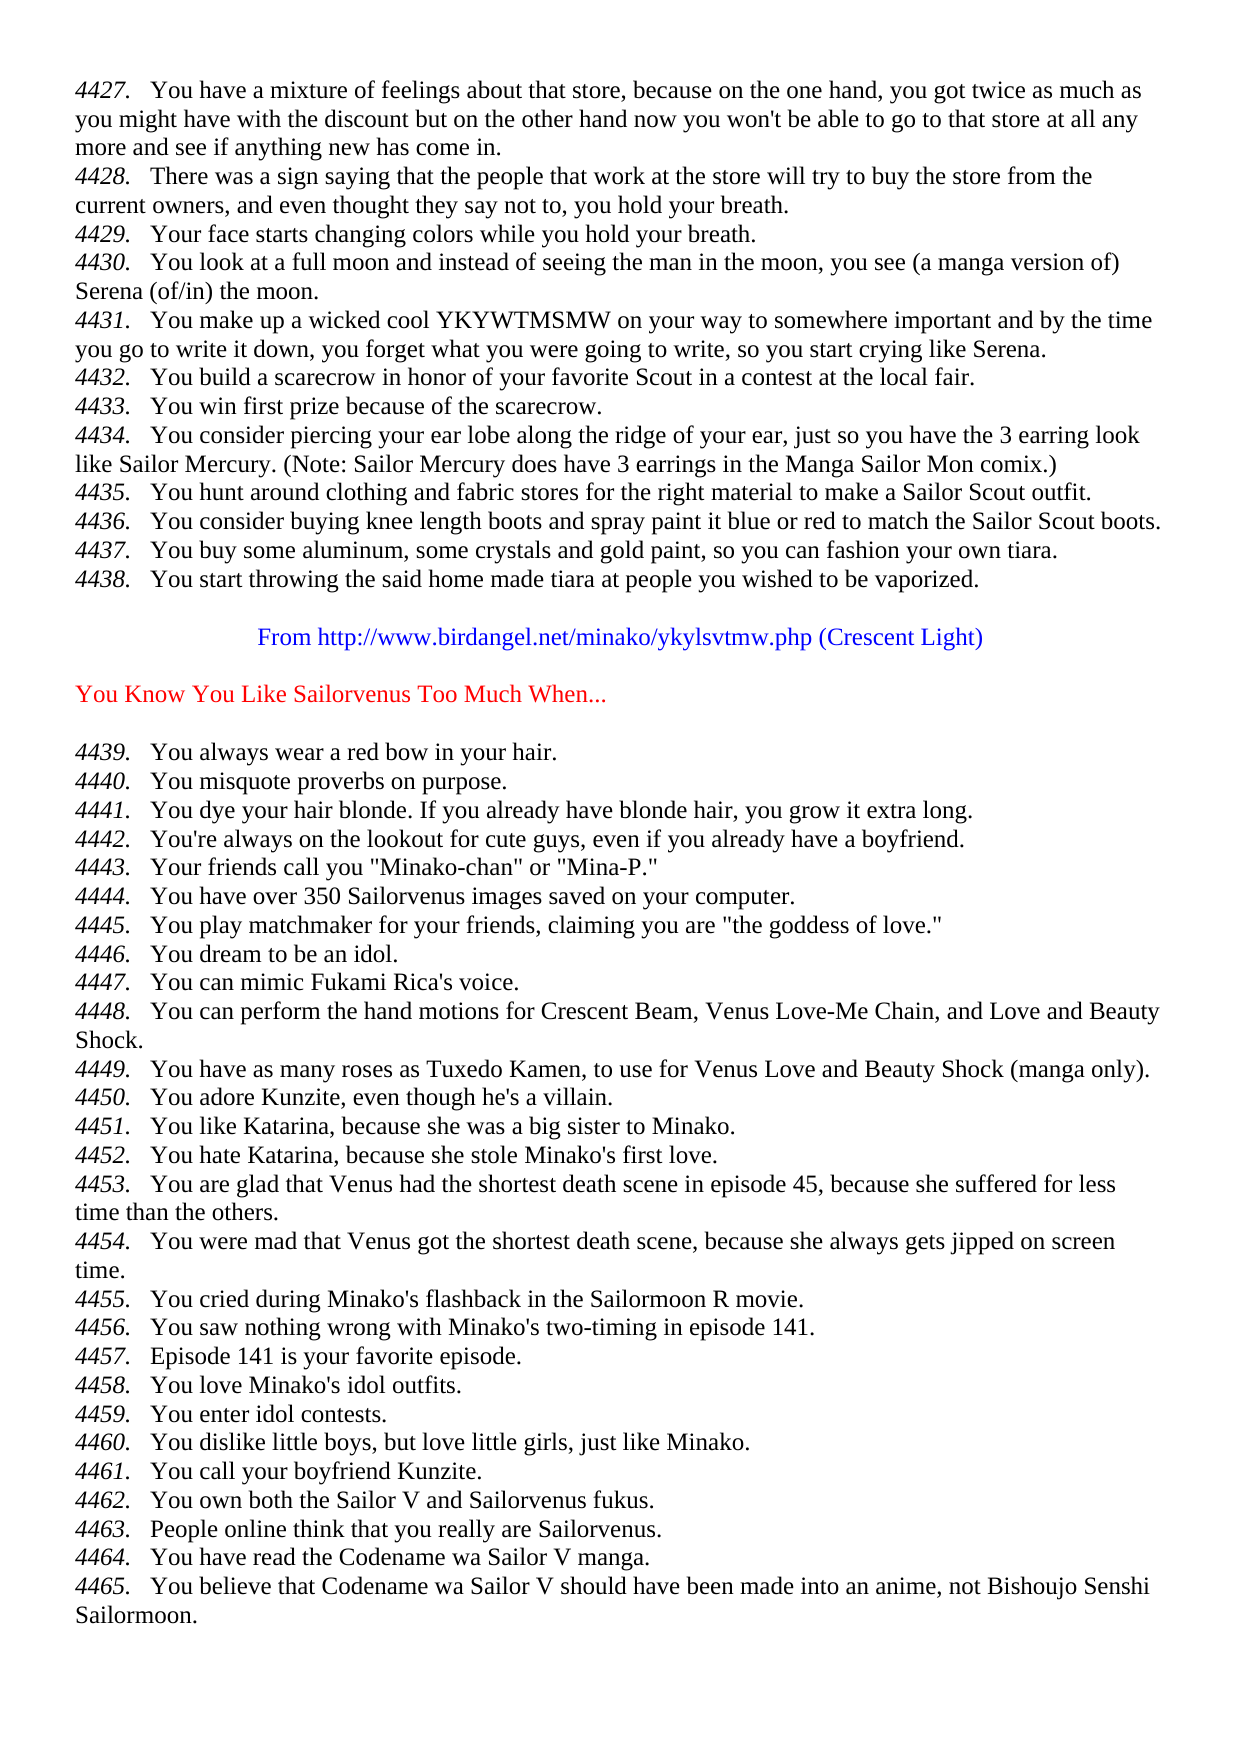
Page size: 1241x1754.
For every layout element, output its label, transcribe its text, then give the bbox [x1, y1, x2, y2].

list You have as many roses as Tuxedo Kamen, to use for Venus Love and Beauty Shock (manga only). [75, 1054, 1165, 1082]
list You are glad that Venus had the shortest death scene in episode 45, because she suffered for less time than the others. [75, 1169, 1165, 1226]
list You misquote proverbs on purpose. [75, 766, 1165, 795]
list You dislike little boys, but love little girls, just like Minako. [75, 1427, 1165, 1456]
list You consider buying knee length boots and spray paint it blue or red to match the Sailor Scout boots. [75, 506, 1165, 535]
list You have a mixture of feelings about that store, because on the one hand, you got twice as much as you might have with the discount but on the other hand now you won't be able to go to that store at all any more and see if anything new has come in. [75, 75, 1165, 161]
list You consider piercing your ear lobe along the ridge of your ear, just so you have the 3 earring look like Sailor Mercury. (Note: Sailor Mercury does have 3 earrings in the Manga Sailor Mon comix.) [75, 420, 1165, 477]
text You Know You Like Sailorvenus Too Much When... [75, 679, 1165, 708]
list You own both the Sailor V and Sailorvenus fukus. [75, 1485, 1165, 1514]
list You look at a full moon and instead of seeing the man in the moon, you see (a manga version of) Serena (of/in) the moon. [75, 247, 1165, 305]
list You hate Katarina, because she stole Minako's first love. [75, 1140, 1165, 1169]
list You were mad that Venus got the shortest death scene, because she always gets jipped on screen time. [75, 1226, 1165, 1284]
list You dye your hair blonde. If you already have blonde hair, you grow it extra long. [75, 795, 1165, 824]
list You build a scarecrow in honor of your favorite Scout in a contest at the local fair. [75, 362, 1165, 391]
list You're always on the lookout for cute guys, even if you already have a boyfriend. [75, 824, 1165, 852]
list You call your boyfriend Kunzite. [75, 1456, 1165, 1485]
list You make up a wicked cool YKYWTMSMW on your way to somewhere important and by the time you go to write it down, you forget what you were going to write, so you start crying like Serena. [75, 305, 1165, 362]
list You buy some aluminum, some crystals and gold paint, so you can fashion your own tiara. [75, 535, 1165, 564]
list You adore Kunzite, even though he's a villain. [75, 1082, 1165, 1111]
list You dream to be an idol. [75, 939, 1165, 967]
list You enter idol contests. [75, 1399, 1165, 1427]
list You like Katarina, because she was a big sister to Minako. [75, 1111, 1165, 1140]
list People online think that you really are Sailorvenus. [75, 1514, 1165, 1542]
list You saw nothing wrong with Minako's two-timing in episode 141. [75, 1312, 1165, 1341]
list You always wear a red bow in your hair. [75, 737, 1165, 766]
list Episode 141 is your favorite episode. [75, 1341, 1165, 1370]
list You have over 350 Sailorvenus images saved on your computer. [75, 881, 1165, 910]
list Your face starts changing colors while you hold your breath. [75, 219, 1165, 247]
list You can perform the hand motions for Crescent Beam, Venus Love-Me Chain, and Love and Beauty Shock. [75, 996, 1165, 1054]
list You start throwing the said home made tiara at people you wished to be vaporized. [75, 564, 1165, 592]
list You love Minako's idol outfits. [75, 1370, 1165, 1399]
list You can mimic Fukami Rica's voice. [75, 967, 1165, 996]
list You cried during Minako's flashback in the Sailormoon R movie. [75, 1284, 1165, 1312]
list You play matchmaker for your friends, claiming you are "the goddess of love." [75, 910, 1165, 939]
text From http://www.birdangel.net/minako/ykylsvtmw.php (Crescent Light) [75, 622, 1165, 650]
list You believe that Codename wa Sailor V should have been made into an anime, not Bishoujo Senshi Sailormoon. [75, 1571, 1165, 1629]
list You have read the Codename wa Sailor V manga. [75, 1542, 1165, 1571]
list Your friends call you "Minako-chan" or "Mina-P." [75, 852, 1165, 881]
list You win first prize because of the scarecrow. [75, 391, 1165, 420]
list There was a sign saying that the people that work at the store will try to buy the store from the current owners, and even thought they say not to, you hold your breath. [75, 161, 1165, 219]
list You hunt around clothing and fabric stores for the right material to make a Sailor Scout outfit. [75, 477, 1165, 506]
